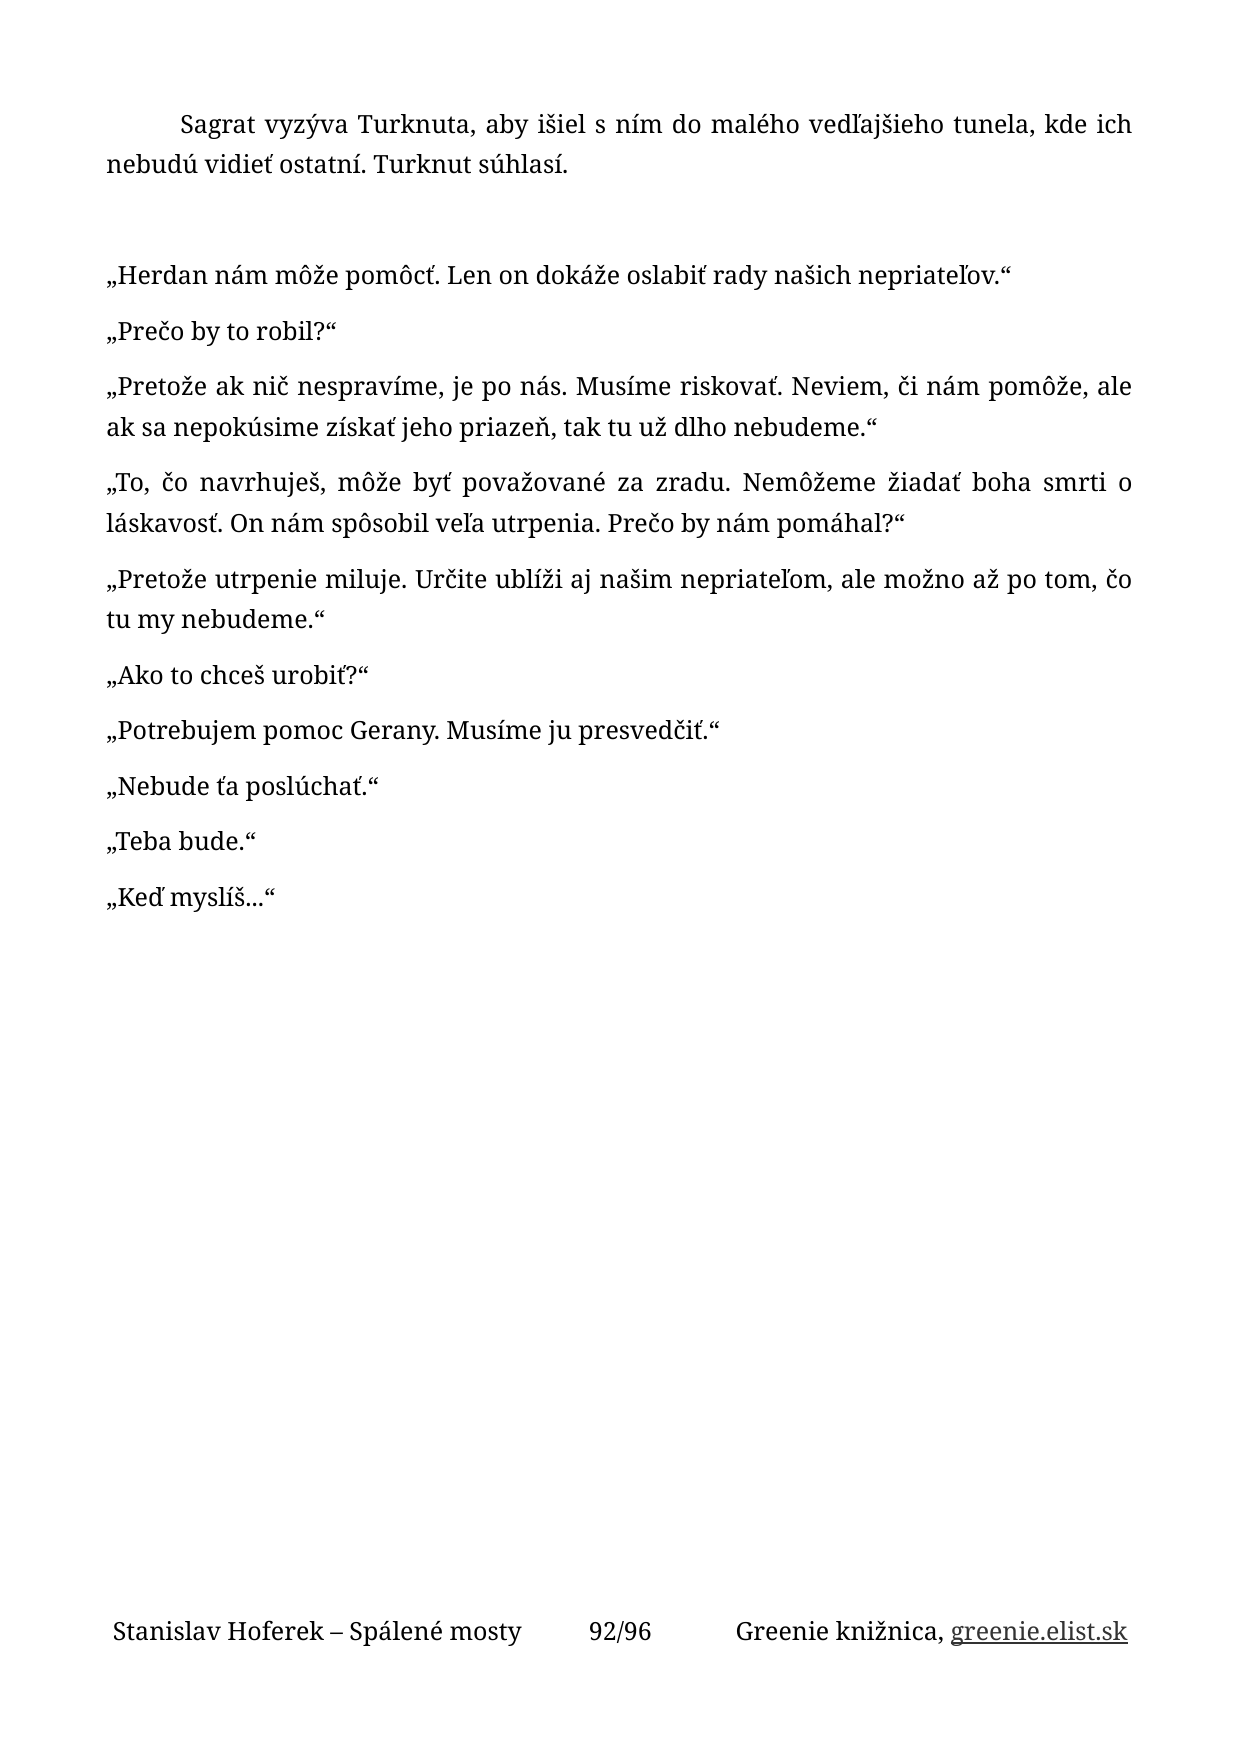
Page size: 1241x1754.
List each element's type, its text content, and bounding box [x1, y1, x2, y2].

text Sagrat vyzýva Turknuta, aby išiel s ním do malého vedľajšieho tunela, kde ich nebudú vidieť ostatní. Turknut súhlasí. [106, 106, 1134, 181]
text „Potrebujem pomoc Gerany. Musíme ju presvedčiť.“ [106, 713, 1134, 747]
text „Teba bude.“ [106, 824, 1134, 858]
text „Herdan nám môže pomôcť. Len on dokáže oslabiť rady našich nepriateľov.“ [106, 258, 1134, 292]
text „Ako to chceš urobiť?“ [106, 657, 1134, 692]
text „Pretože utrpenie miluje. Určite ublíži aj našim nepriateľom, ale možno až po tom, čo tu my nebudeme.“ [106, 561, 1134, 636]
text „Nebude ťa poslúchať.“ [106, 768, 1134, 802]
text „Prečo by to robil?“ [106, 313, 1134, 347]
text „Keď myslíš...“ [106, 879, 1134, 913]
text „To, čo navrhuješ, môže byť považované za zradu. Nemôžeme žiadať boha smrti o láskavosť. On nám spôsobil veľa utrpenia. Prečo by nám pomáhal?“ [106, 465, 1134, 540]
text „Pretože ak nič nespravíme, je po nás. Musíme riskovať. Neviem, či nám pomôže, ale ak sa nepokúsime získať jeho priazeň, tak tu už dlho nebudeme.“ [106, 369, 1134, 444]
